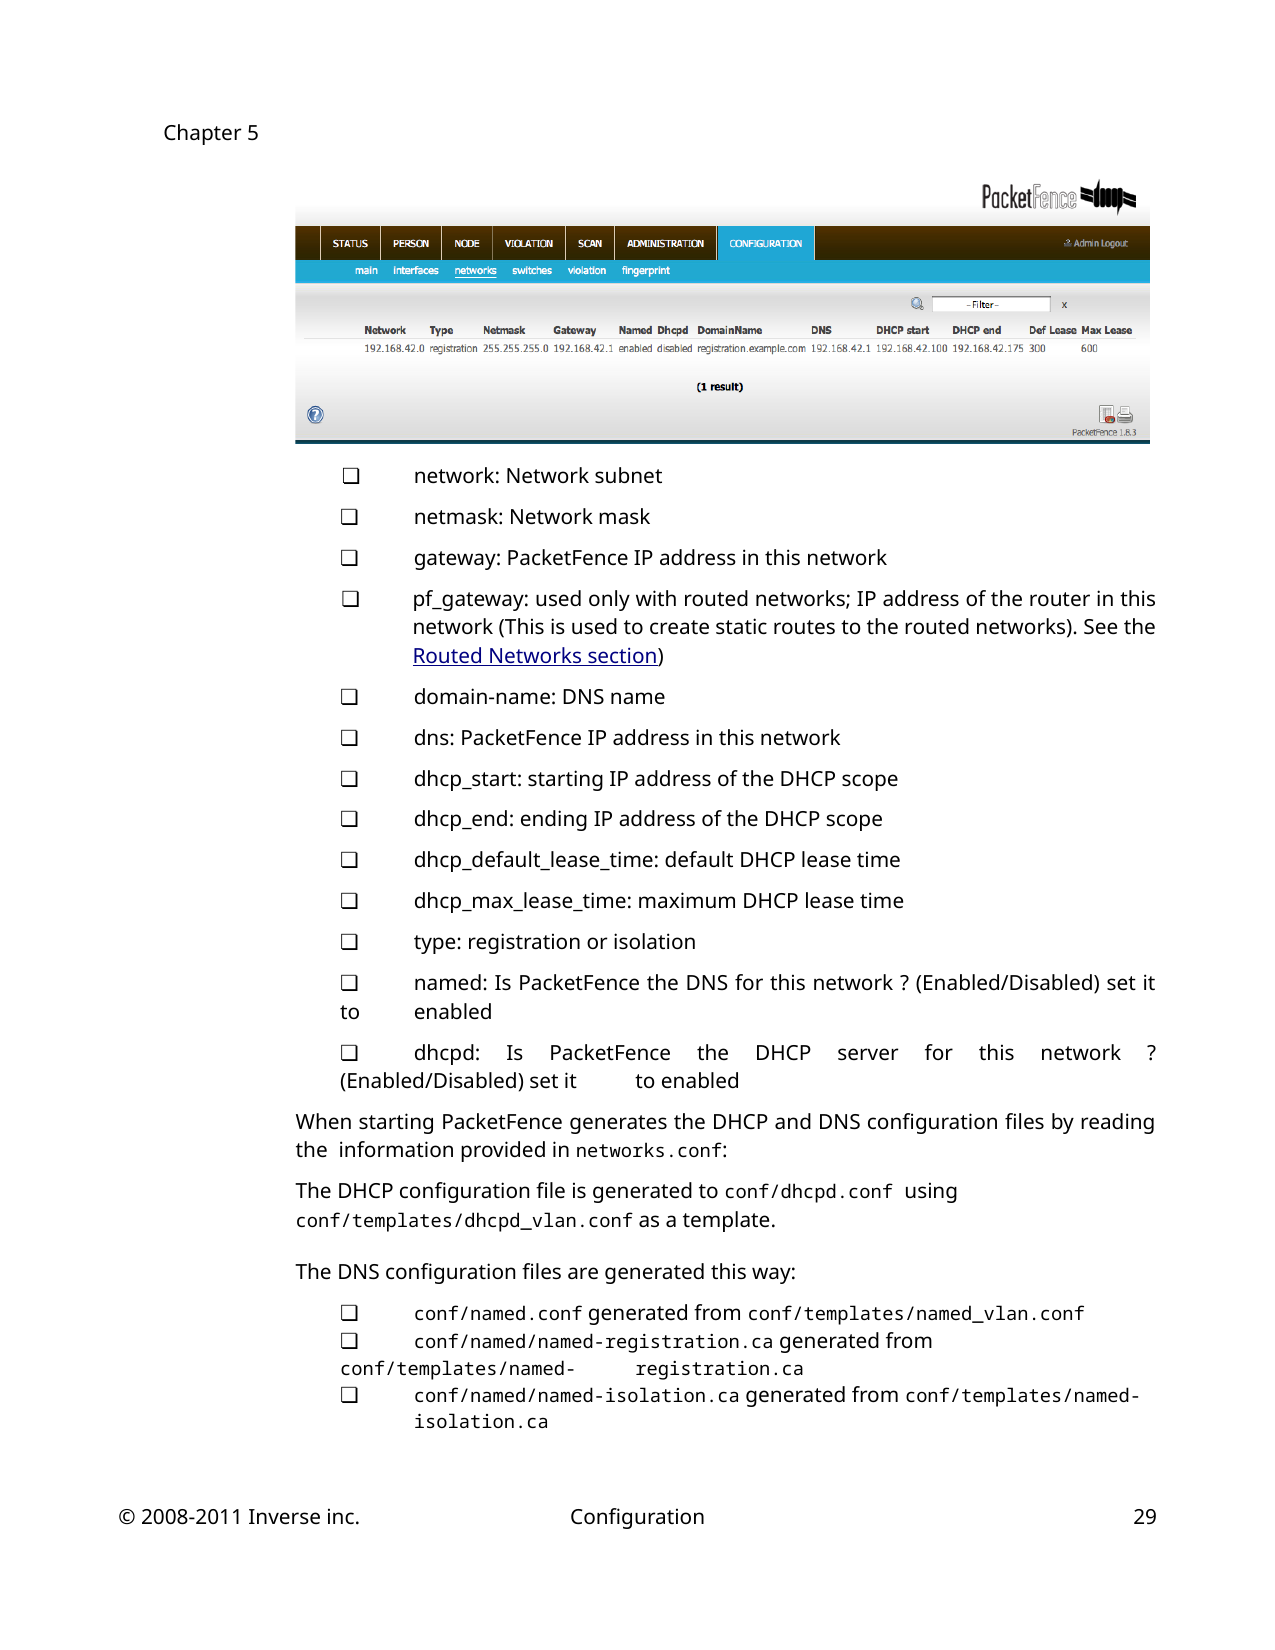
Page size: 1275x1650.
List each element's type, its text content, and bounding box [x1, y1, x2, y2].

picture [295, 176, 1150, 449]
text When starting PacketFence generates the DHCP and DNS configuration files by reading the information provided in networks.conf: [295, 1107, 1157, 1164]
text ❏ pf_gateway: used only with routed networks; IP address of the router in this network (This is used to create static routes to the routed networks). See the Routed Networks section) [341, 584, 1157, 669]
text The DHCP configuration file is generated to conf/dhcpd.conf using conf/templates/dhcpd_vlan.conf as a template. [295, 1176, 1157, 1233]
text ❏ dhcp_default_lease_time: default DHCP lease time [340, 846, 1157, 874]
text ❏ domain-name: DNS name [340, 682, 1157, 710]
text ❏ type: registration or isolation [340, 927, 1157, 956]
text ❏ conf/named.conf generated from conf/templates/named_vlan.conf ❏ conf/named/named-registration.ca generated from conf/templates/named- registration.ca ❏ conf/named/named-isolation.ca generated from conf/templates/named- isolation.ca [340, 1298, 1157, 1434]
text ❏ dhcp_end: ending IP address of the DHCP scope [340, 804, 1157, 833]
text ❏ gateway: PacketFence IP address in this network [340, 543, 1157, 571]
list ❏ named: Is PacketFence the DNS for this network ? (Enabled/Disabled) set it to enabled [338, 968, 1157, 1025]
text ❏ dns: PacketFence IP address in this network [340, 723, 1157, 751]
text ❏ netmask: Network mask [340, 502, 1157, 531]
text ❏ network: Network subnet [340, 461, 1157, 489]
text ❏ dhcp_max_lease_time: maximum DHCP lease time [340, 886, 1157, 915]
list ❏ dhcpd: Is PacketFence the DHCP server for this network ? (Enabled/Disabled) set it to enabled [338, 1038, 1157, 1094]
text The DNS configuration files are generated this way: [295, 1257, 1157, 1285]
text ❏ dhcp_start: starting IP address of the DHCP scope [340, 764, 1157, 792]
